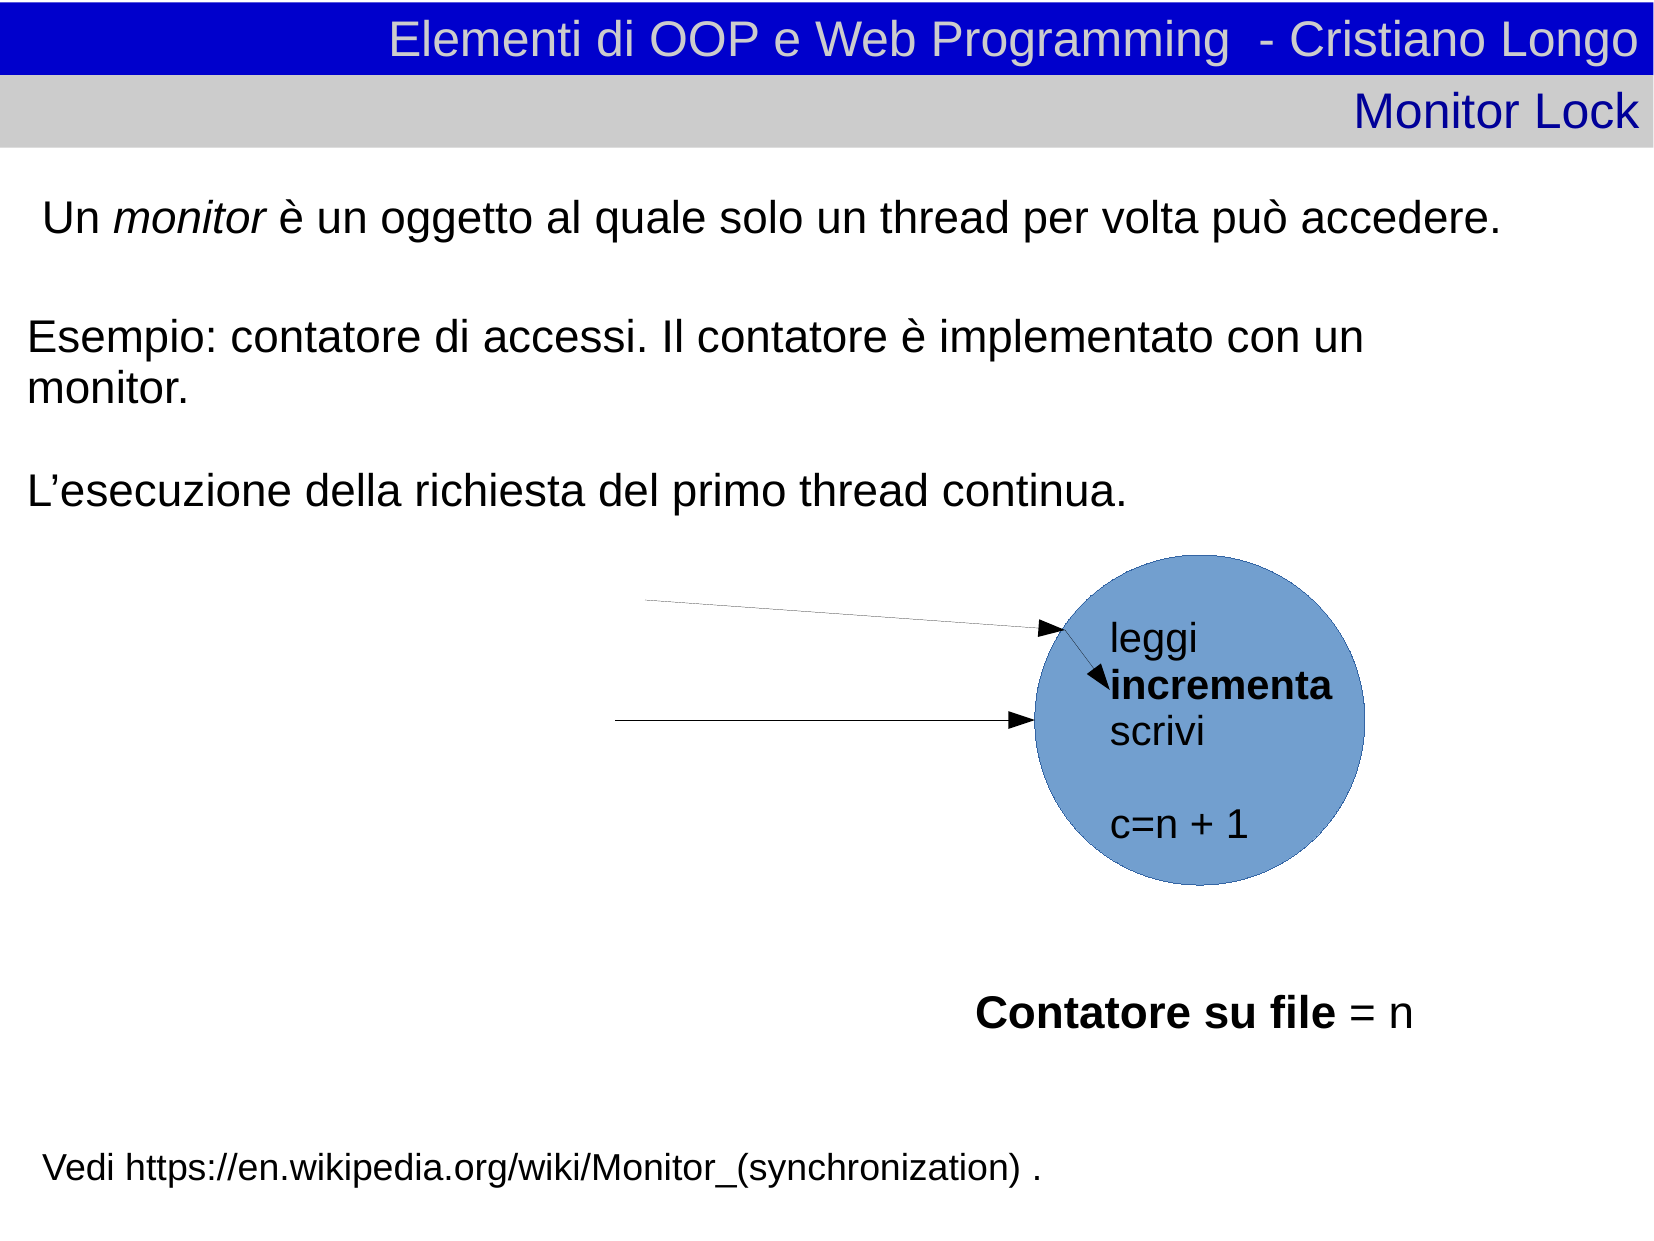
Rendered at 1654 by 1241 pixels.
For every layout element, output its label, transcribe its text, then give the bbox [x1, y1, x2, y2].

text_box [1034, 631, 1305, 886]
text_box Vedi https://en.wikipedia.org/wiki/Monitor_(synchronization) . [27, 1139, 1381, 1241]
text_box leggi incrementa scrivi c=n + 1 [1109, 615, 1396, 848]
text_box [26, 516, 1516, 684]
title Monitor Lock [0, 75, 1654, 148]
text_box Esempio: contatore di accessi. Il contatore è implementato con un monitor. L’esecuzione della richiesta del primo thread continua. [26, 310, 1516, 516]
text_box Contatore su file = n [975, 960, 1594, 1065]
title Elementi di OOP e Web Programming - Cristiano Longo [0, 2, 1654, 75]
text_box [0, 1110, 1489, 1230]
subtitle Un monitor è un oggetto al quale solo un thread per volta può accedere. [41, 148, 1531, 301]
